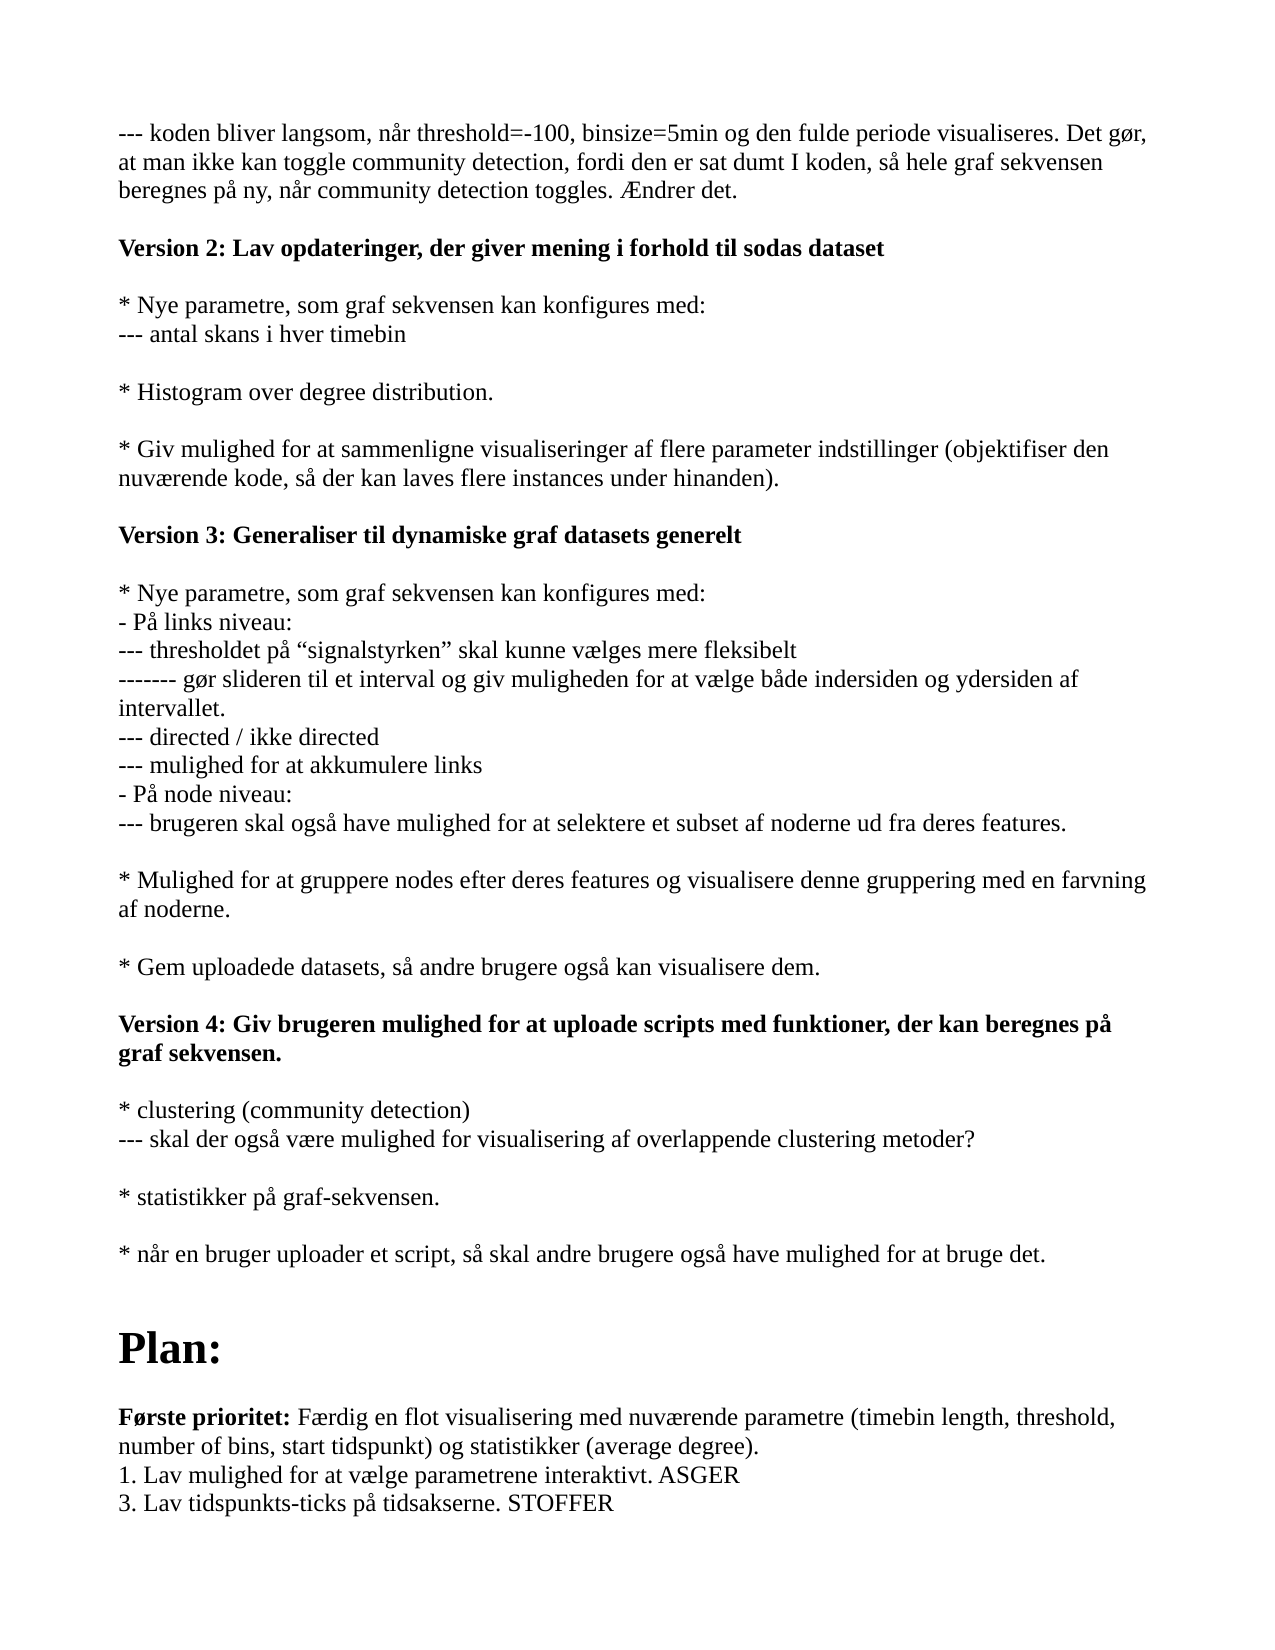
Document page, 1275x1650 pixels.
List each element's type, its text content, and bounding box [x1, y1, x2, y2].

text --- thresholdet på “signalstyrken” skal kunne vælges mere fleksibelt [118, 636, 1157, 664]
text * når en bruger uploader et script, så skal andre brugere også have mulighed for at bruge det. [118, 1239, 1157, 1268]
text Version 4: Giv brugeren mulighed for at uploade scripts med funktioner, der kan beregnes på graf sekvensen. [118, 1009, 1157, 1067]
text * Nye parametre, som graf sekvensen kan konfigures med: [118, 291, 1157, 319]
text Første prioritet: Færdig en flot visualisering med nuværende parametre (timebin length, threshold, number of bins, start tidspunkt) og statistikker (average degree). [118, 1402, 1157, 1460]
text * Giv mulighed for at sammenligne visualiseringer af flere parameter indstillinger (objektifiser den nuværende kode, så der kan laves flere instances under hinanden). [118, 434, 1157, 492]
text * Histogram over degree distribution. [118, 377, 1157, 406]
text --- antal skans i hver timebin [118, 319, 1157, 348]
text --- mulighed for at akkumulere links [118, 751, 1157, 779]
text --- directed / ikke directed [118, 722, 1157, 751]
text Version 2: Lav opdateringer, der giver mening i forhold til sodas dataset [118, 233, 1157, 262]
text Plan: [118, 1321, 1157, 1373]
text - På links niveau: [118, 607, 1157, 636]
text --- skal der også være mulighed for visualisering af overlappende clustering metoder? [118, 1124, 1157, 1153]
text * Mulighed for at gruppere nodes efter deres features og visualisere denne gruppering med en farvning af noderne. [118, 866, 1157, 923]
text 3. Lav tidspunkts-ticks på tidsakserne. STOFFER [118, 1488, 1157, 1517]
text * clustering (community detection) [118, 1096, 1157, 1124]
text --- brugeren skal også have mulighed for at selektere et subset af noderne ud fra deres features. [118, 808, 1157, 837]
text --- koden bliver langsom, når threshold=-100, binsize=5min og den fulde periode visualiseres. Det gør, at man ikke kan toggle community detection, fordi den er sat dumt I koden, så hele graf sekvensen beregnes på ny, når community detection toggles. Ændrer det. [118, 118, 1157, 204]
text ------- gør slideren til et interval og giv muligheden for at vælge både indersiden og ydersiden af intervallet. [118, 664, 1157, 722]
text Version 3: Generaliser til dynamiske graf datasets generelt [118, 521, 1157, 549]
text * statistikker på graf-sekvensen. [118, 1182, 1157, 1211]
text * Gem uploadede datasets, så andre brugere også kan visualisere dem. [118, 952, 1157, 981]
text * Nye parametre, som graf sekvensen kan konfigures med: [118, 578, 1157, 607]
text - På node niveau: [118, 779, 1157, 808]
text 1. Lav mulighed for at vælge parametrene interaktivt. ASGER [118, 1460, 1157, 1488]
